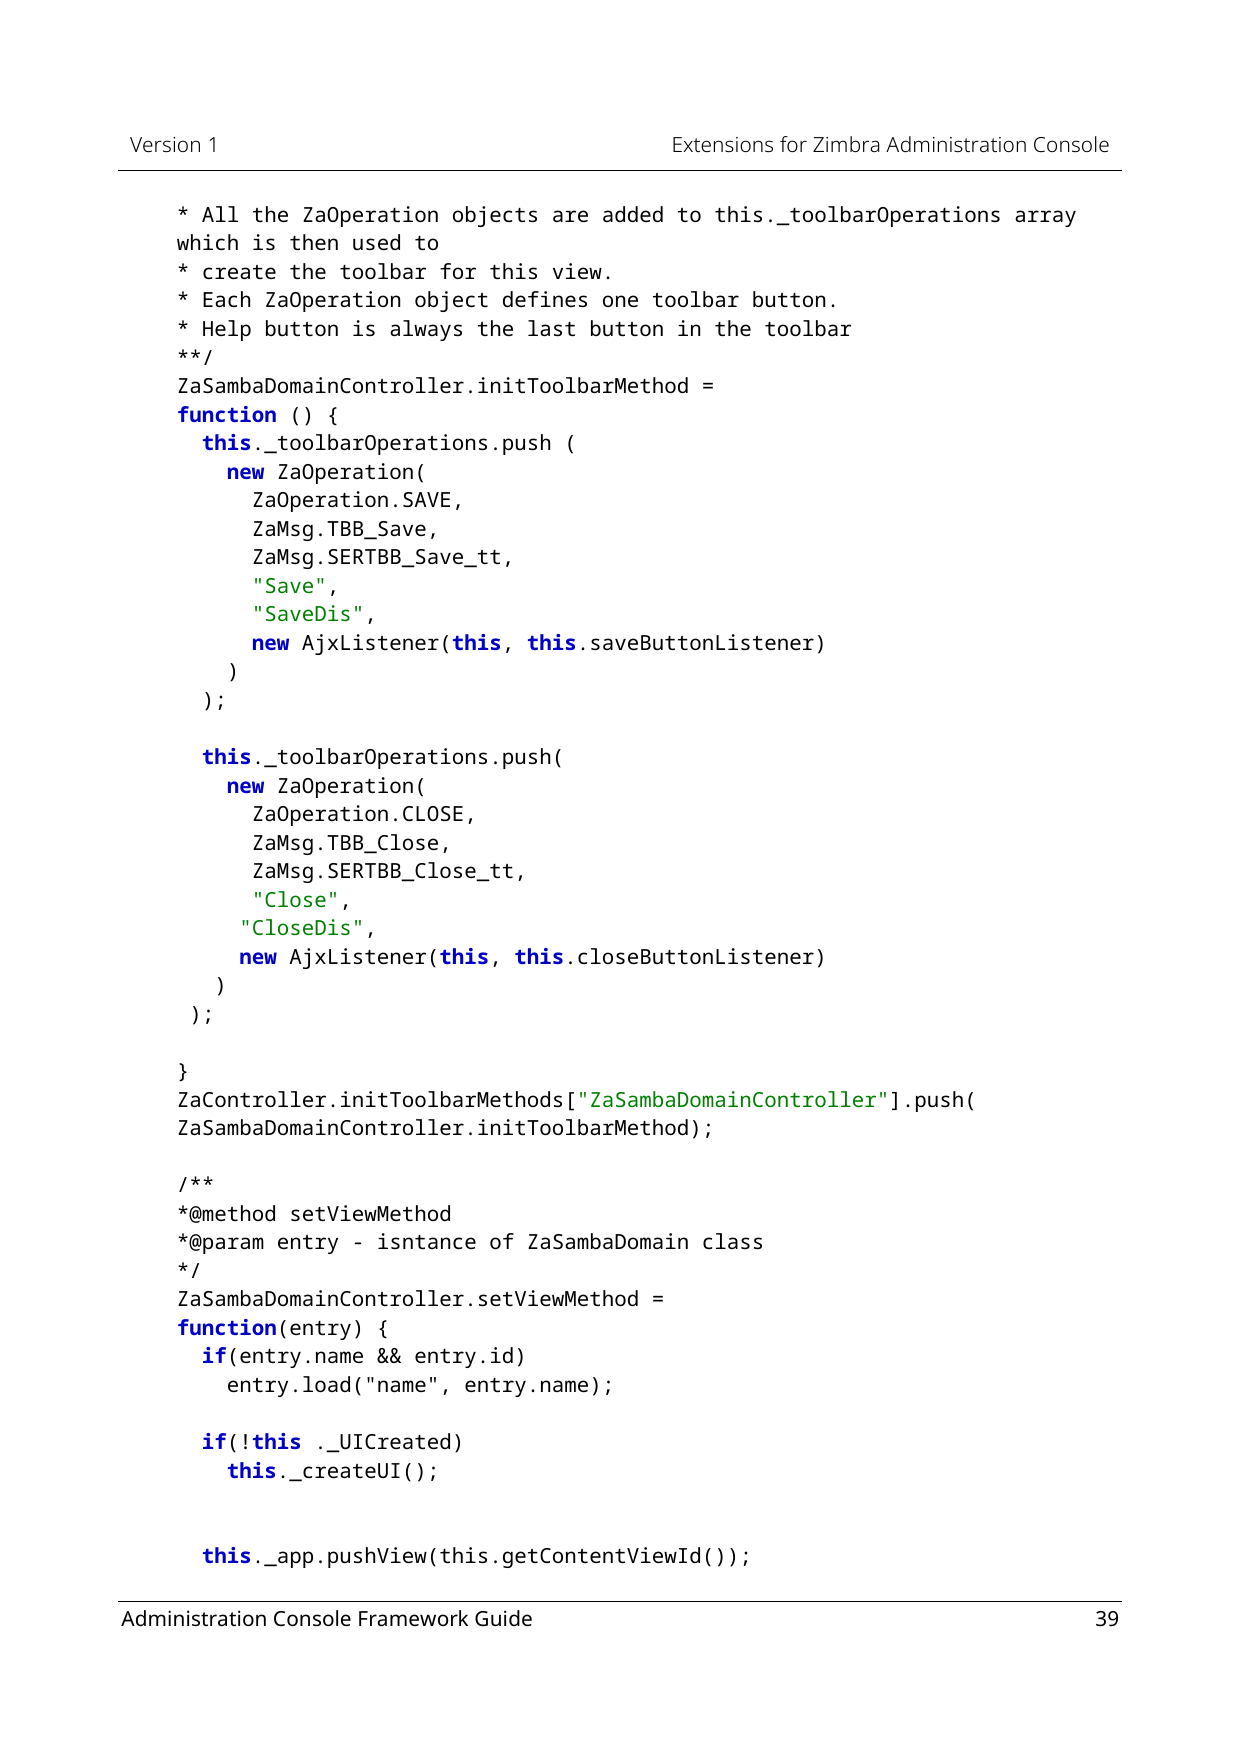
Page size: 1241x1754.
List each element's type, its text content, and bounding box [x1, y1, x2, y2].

text ZaOperation.CLOSE, [177, 799, 1122, 828]
text entry.load("name", entry.name); [177, 1370, 1122, 1398]
text *@method setViewMethod [177, 1199, 1122, 1227]
text this._toolbarOperations.push( [177, 742, 1122, 771]
text ZaController.initToolbarMethods["ZaSambaDomainController"].push( [177, 1084, 1122, 1113]
text new ZaOperation( [177, 771, 1122, 799]
text ) [177, 656, 1122, 685]
text new AjxListener(this, this.closeButtonListener) [177, 942, 1122, 970]
text /** [177, 1170, 1122, 1199]
text * create the toolbar for this view. [177, 257, 1122, 285]
text ); [177, 685, 1122, 713]
text ZaOperation.SAVE, [177, 485, 1122, 514]
text ZaMsg.TBB_Close, [177, 828, 1122, 856]
text */ [177, 1256, 1122, 1284]
text if(!this ._UICreated) [177, 1427, 1122, 1456]
text function () { [177, 399, 1122, 428]
text } [177, 1056, 1122, 1084]
text ZaMsg.SERTBB_Save_tt, [177, 542, 1122, 571]
text function(entry) { [177, 1313, 1122, 1341]
text ZaSambaDomainController.setViewMethod = [177, 1284, 1122, 1313]
text ZaMsg.SERTBB_Close_tt, [177, 856, 1122, 885]
text this._toolbarOperations.push ( [177, 428, 1122, 457]
text ZaMsg.TBB_Save, [177, 514, 1122, 542]
text "CloseDis", [177, 913, 1122, 942]
text new ZaOperation( [177, 457, 1122, 485]
text * Each ZaOperation object defines one toolbar button. [177, 285, 1122, 314]
text "Save", [177, 571, 1122, 599]
text this._createUI(); [177, 1456, 1122, 1484]
text "Close", [177, 885, 1122, 913]
text this._app.pushView(this.getContentViewId()); [177, 1541, 1122, 1570]
text **/ [177, 342, 1122, 371]
text ); [177, 999, 1122, 1027]
text *@param entry - isntance of ZaSambaDomain class [177, 1227, 1122, 1256]
text ) [177, 970, 1122, 999]
text ZaSambaDomainController.initToolbarMethod); [177, 1113, 1122, 1142]
text ZaSambaDomainController.initToolbarMethod = [177, 371, 1122, 399]
text * All the ZaOperation objects are added to this._toolbarOperations array which is then used to [177, 200, 1122, 257]
text new AjxListener(this, this.saveButtonListener) [177, 628, 1122, 656]
text "SaveDis", [177, 599, 1122, 628]
text if(entry.name && entry.id) [177, 1341, 1122, 1370]
text * Help button is always the last button in the toolbar [177, 314, 1122, 342]
